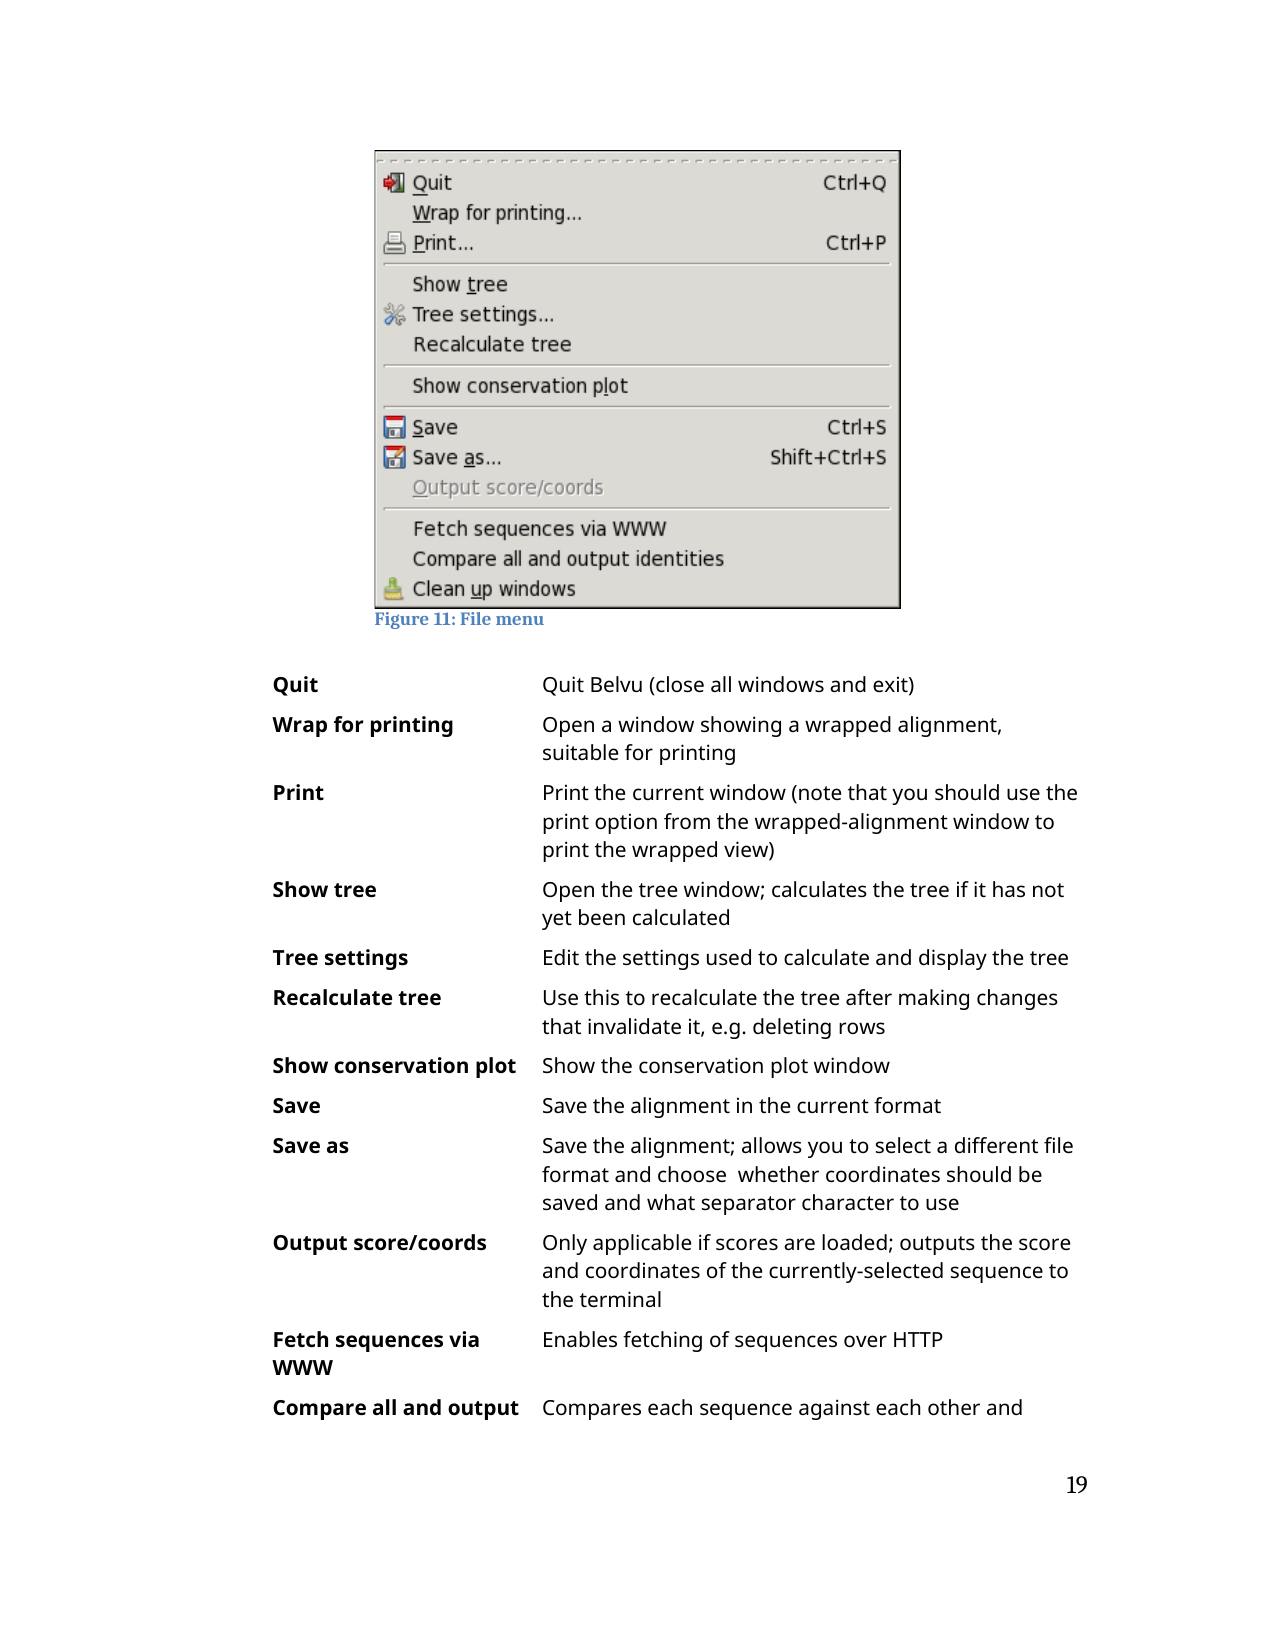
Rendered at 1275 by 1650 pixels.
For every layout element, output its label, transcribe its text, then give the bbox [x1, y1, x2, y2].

table_cell Wrap for printing [267, 704, 536, 773]
table_cell Only applicable if scores are loaded; outputs the score and coordinates of the currently-selected sequence to the terminal [536, 1223, 1088, 1319]
table_cell Open a window showing a wrapped alignment, suitable for printing [536, 704, 1088, 773]
table_cell Show the conservation plot window [536, 1046, 1088, 1086]
table_cell Save the alignment; allows you to select a different file format and choose whether coordinates should be saved and what separator character to use [536, 1126, 1088, 1222]
table_cell Show conservation plot [267, 1046, 536, 1086]
table_cell Use this to recalculate the tree after making changes that invalidate it, e.g. deleting rows [536, 978, 1088, 1046]
table_cell Enables fetching of sequences over HTTP [536, 1319, 1088, 1388]
table_cell Compares each sequence against each other and [536, 1388, 1088, 1427]
text Figure 11: File menu [374, 609, 901, 630]
picture [374, 150, 901, 609]
table_cell Fetch sequences via WWW [267, 1319, 536, 1388]
table_cell Save as [267, 1126, 536, 1222]
table_header Quit Belvu (close all windows and exit) [536, 664, 1088, 704]
table_cell Print [267, 773, 536, 869]
table_cell Show tree [267, 869, 536, 938]
table_cell Output score/coords [267, 1223, 536, 1319]
table_cell Tree settings [267, 938, 536, 978]
table_cell Open the tree window; calculates the tree if it has not yet been calculated [536, 869, 1088, 938]
table_header Quit [267, 664, 536, 704]
table_cell Edit the settings used to calculate and display the tree [536, 938, 1088, 978]
table_cell Print the current window (note that you should use the print option from the wrapped-alignment window to print the wrapped view) [536, 773, 1088, 869]
table_cell Compare all and output [267, 1388, 536, 1427]
table_cell Save the alignment in the current format [536, 1086, 1088, 1126]
table_cell Recalculate tree [267, 978, 536, 1046]
table_cell Save [267, 1086, 536, 1126]
